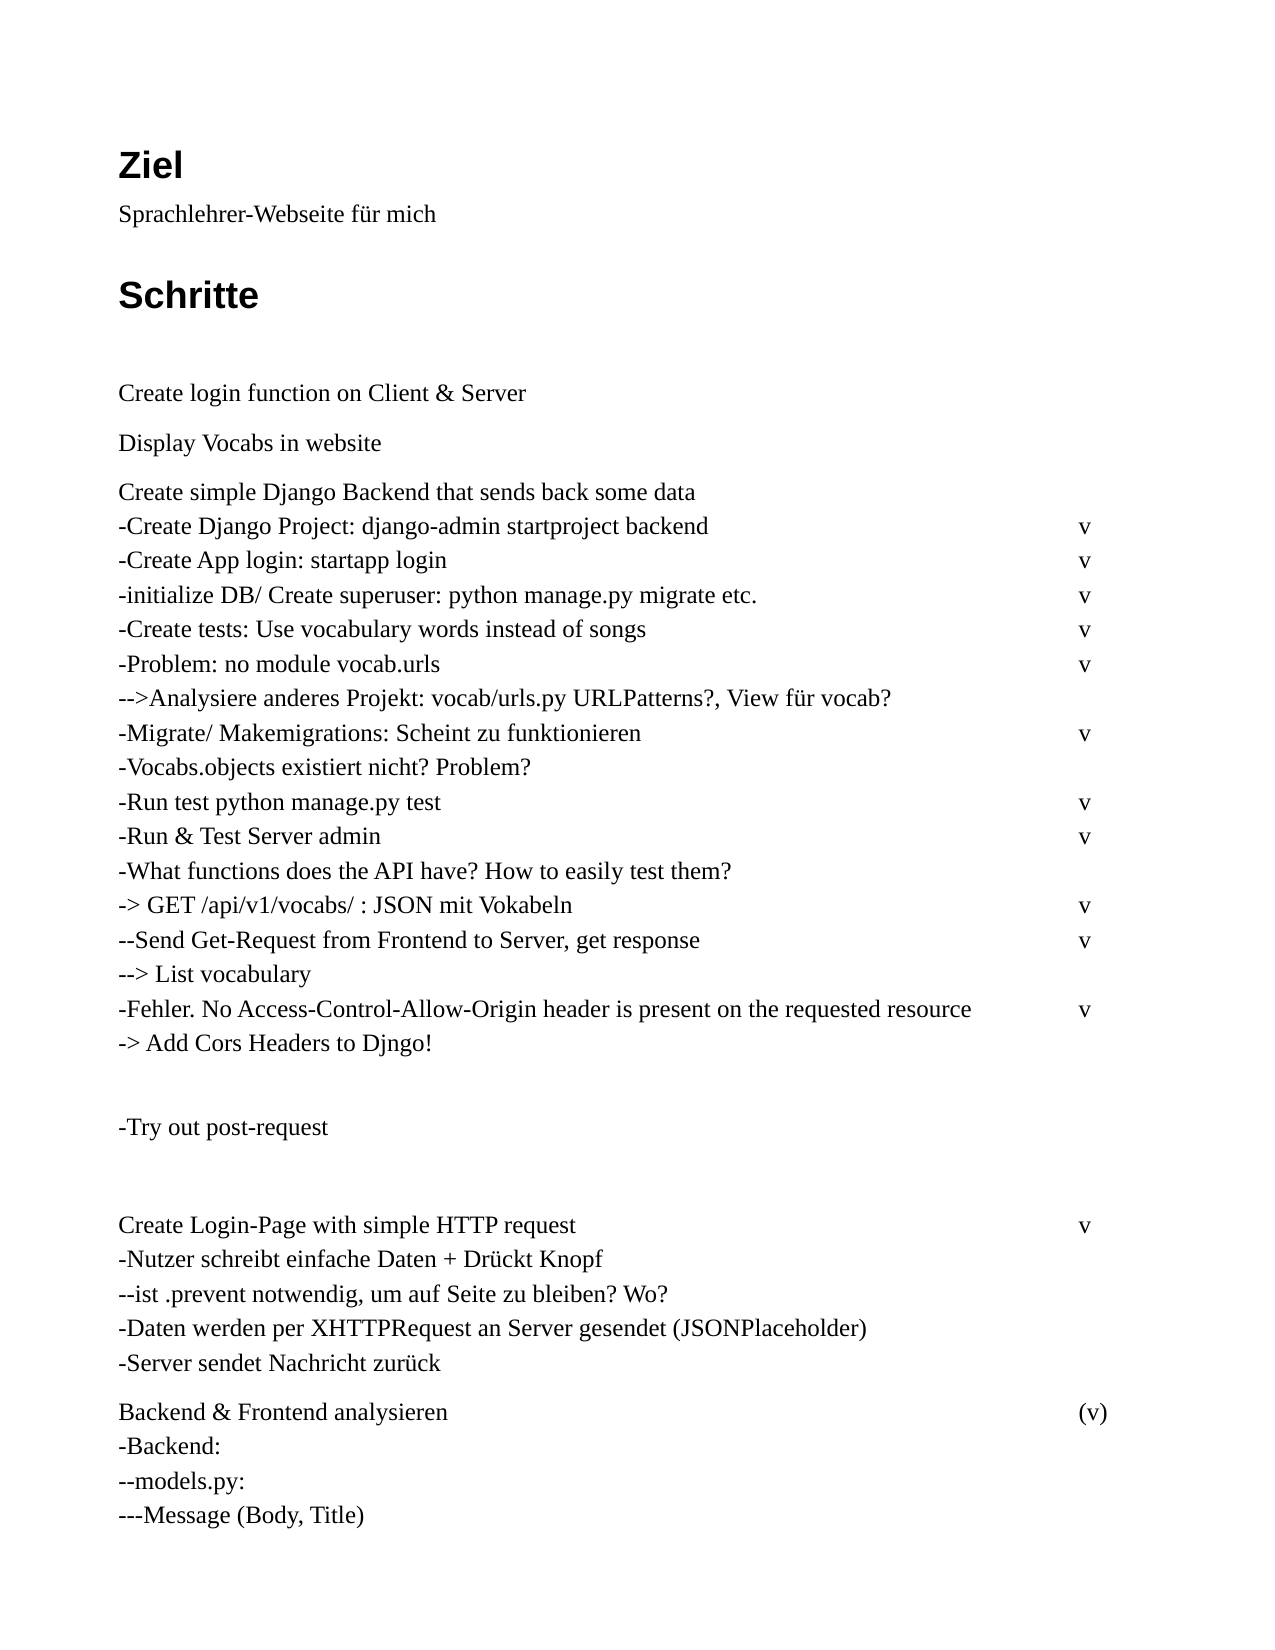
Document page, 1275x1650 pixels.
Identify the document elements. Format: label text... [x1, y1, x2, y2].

text Sprachlehrer-Webseite für mich [118, 199, 1157, 228]
subtitle Ziel [118, 143, 1157, 187]
text Create login function on Client & Server [118, 378, 1157, 407]
text Display Vocabs in website [118, 428, 1157, 456]
text -Try out post-request [118, 1077, 1157, 1141]
text Create Login-Page with simple HTTP request v -Nutzer schreibt einfache Daten + Drückt Knopf --ist .prevent notwendig, um auf Seite zu bleiben? Wo? -Daten werden per XHTTPRequest an Server gesendet (JSONPlaceholder) -Server sendet Nachricht zurück [118, 1210, 1157, 1377]
text Backend & Frontend analysieren (v) -Backend: --models.py: ---Message (Body, Title) [118, 1397, 1157, 1529]
subtitle Schritte [118, 273, 1157, 317]
text Create simple Django Backend that sends back some data -Create Django Project: django-admin startproject backend v -Create App login: startapp login v -initialize DB/ Create superuser: python manage.py migrate etc. v -Create tests: Use vocabulary words instead of songs v -Problem: no module vocab.urls v -->Analysiere anderes Projekt: vocab/urls.py URLPatterns?, View für vocab? -Migrate/ Makemigrations: Scheint zu funktionieren v -Vocabs.objects existiert nicht? Problem? -Run test python manage.py test v -Run & Test Server admin v -What functions does the API have? How to easily test them? -> GET /api/v1/vocabs/ : JSON mit Vokabeln v --Send Get-Request from Frontend to Server, get response v --> List vocabulary -Fehler. No Access-Control-Allow-Origin header is present on the requested resource v -> Add Cors Headers to Djngo! [118, 477, 1157, 1057]
